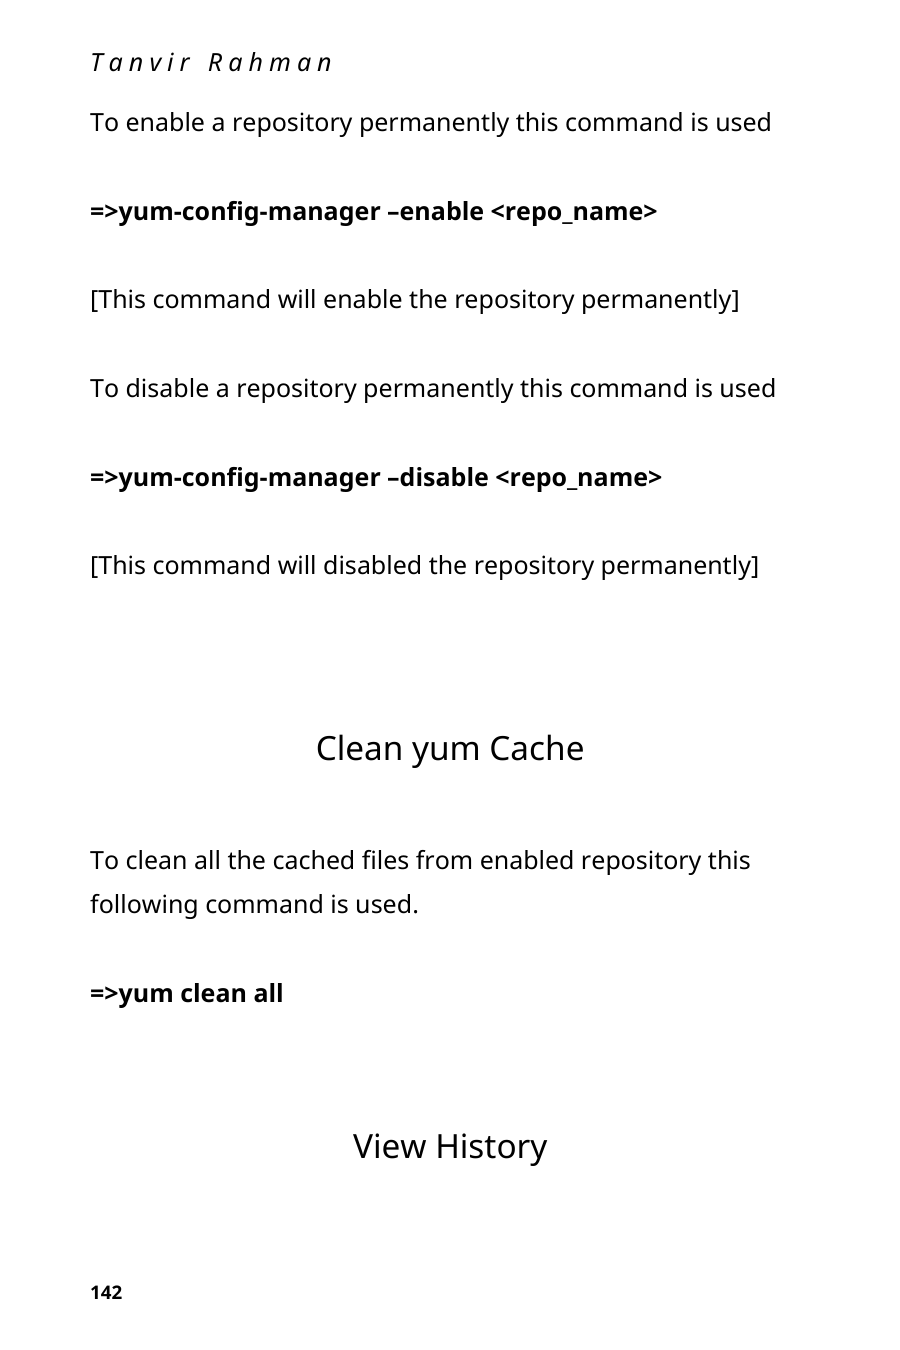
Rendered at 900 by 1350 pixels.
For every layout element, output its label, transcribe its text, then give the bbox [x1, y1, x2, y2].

text To disable a repository permanently this command is used [90, 371, 810, 405]
text [This command will disabled the repository permanently] [90, 548, 810, 582]
text =>yum-config-manager –enable <repo_name> [90, 193, 810, 228]
text To clean all the cached files from enabled repository this following command is used. [90, 843, 810, 921]
text View History [90, 1123, 810, 1168]
text Clean yum Cache [90, 725, 810, 770]
text [This command will enable the repository permanently] [90, 282, 810, 316]
text =>yum clean all [90, 976, 810, 1009]
text To enable a repository permanently this command is used [90, 105, 810, 139]
text =>yum-config-manager –disable <repo_name> [90, 459, 810, 493]
